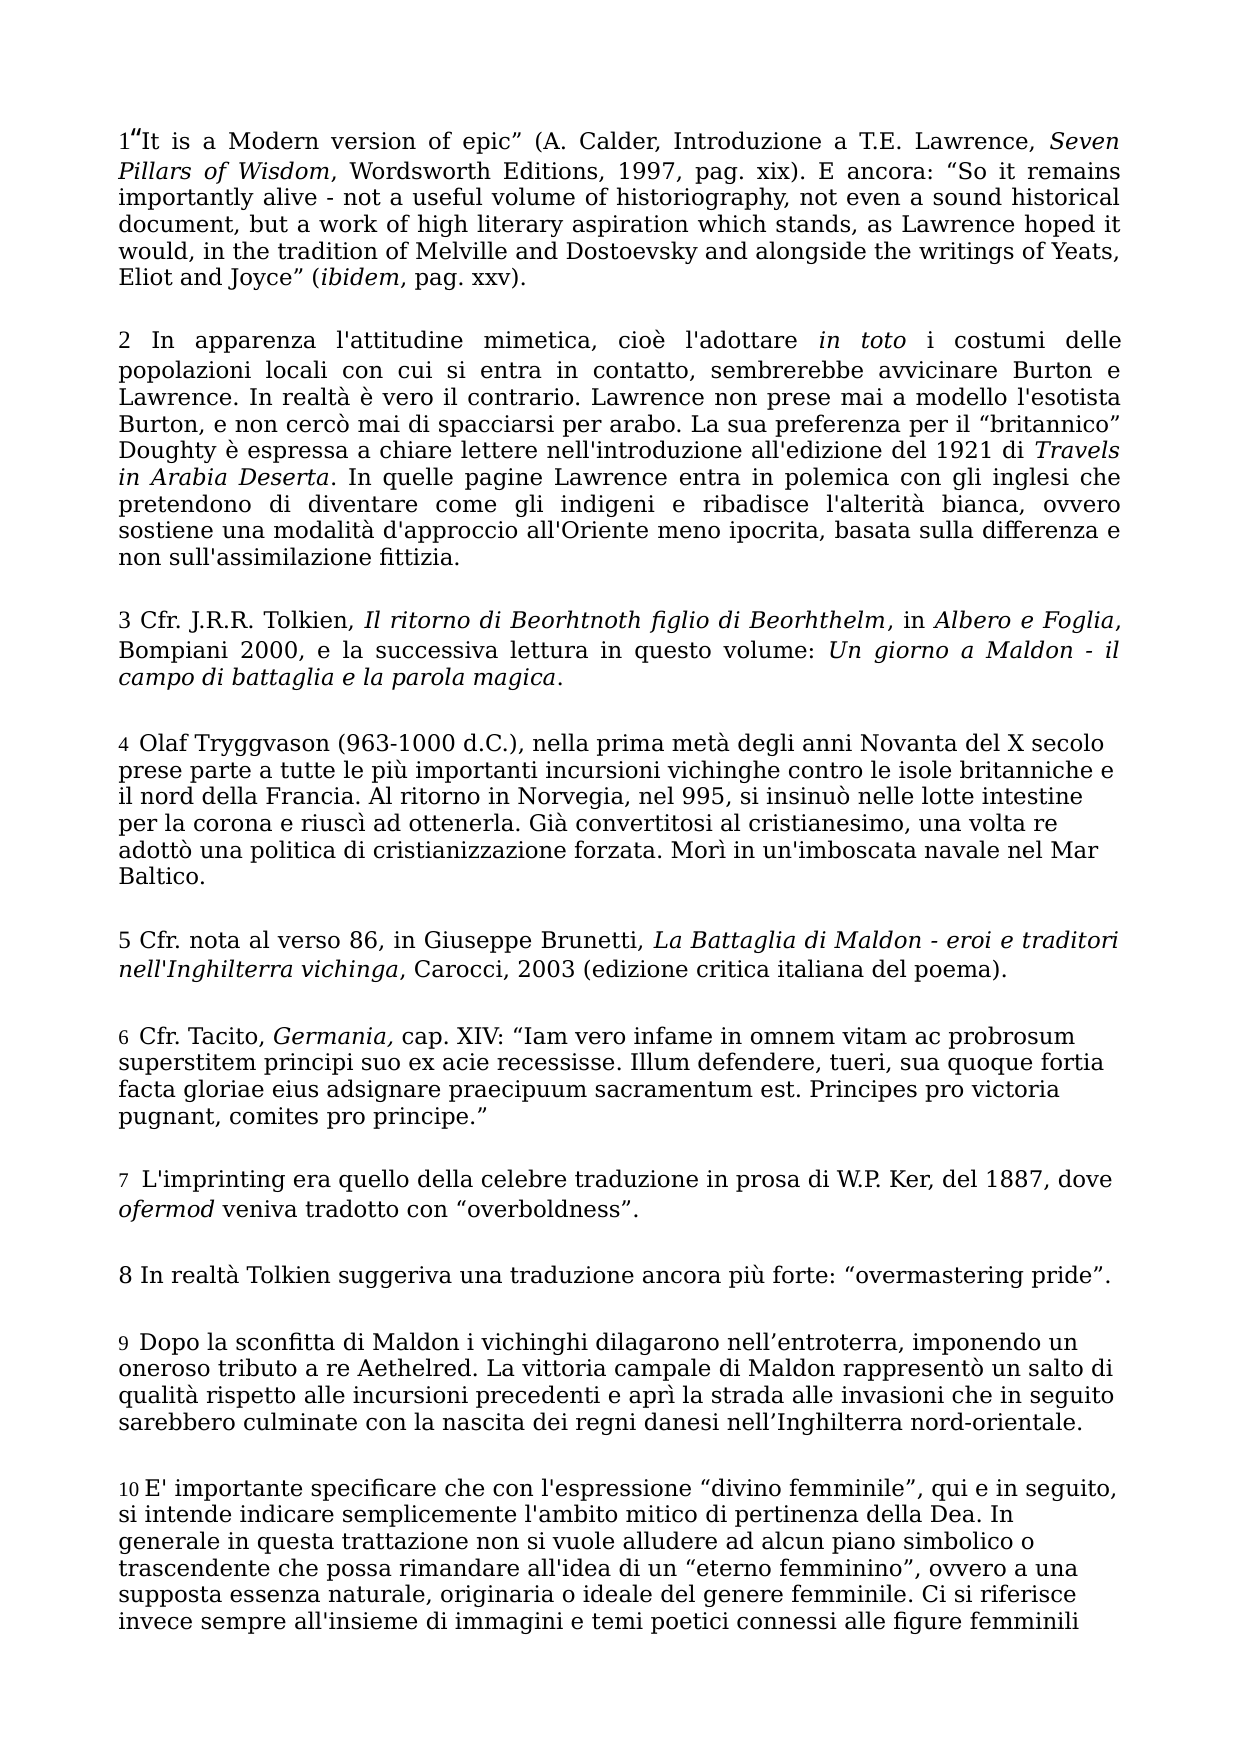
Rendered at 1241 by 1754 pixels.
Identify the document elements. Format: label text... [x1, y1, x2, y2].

text In realtà Tolkien suggeriva una traduzione ancora più forte: “overmastering pride”. [118, 1262, 1122, 1289]
text In apparenza l'attitudine mimetica, cioè l'adottare in toto i costumi delle popolazioni locali con cui si entra in contatto, sembrerebbe avvicinare Burton e Lawrence. In realtà è vero il contrario. Lawrence non prese mai a modello l'esotista Burton, e non cercò mai di spacciarsi per arabo. La sua preferenza per il “britannico” Doughty è espressa a chiare lettere nell'introduzione all'edizione del 1921 di Travels in Arabia Deserta. In quelle pagine Lawrence entra in polemica con gli inglesi che pretendono di diventare come gli indigeni e ribadisce l'alterità bianca, ovvero sostiene una modalità d'approccio all'Oriente meno ipocrita, basata sulla differenza e non sull'assimilazione fittizia. [118, 318, 1122, 571]
text Cfr. nota al verso 86, in Giuseppe Brunetti, La Battaglia di Maldon - eroi e traditori nell'Inghilterra vichinga, Carocci, 2003 (edizione critica italiana del poema). [118, 917, 1122, 983]
text L'imprinting era quello della celebre traduzione in prosa di W.P. Ker, del 1887, dove ofermod veniva tradotto con “overboldness”. [118, 1156, 1122, 1223]
text Dopo la sconfitta di Maldon i vichinghi dilagarono nell’entroterra, imponendo un oneroso tributo a re Aethelred. La vittoria campale di Maldon rappresentò un salto di qualità rispetto alle incursioni precedenti e aprì la strada alle invasioni che in seguito sarebbero culminate con la nascita dei regni danesi nell’Inghilterra nord-orientale. [118, 1329, 1122, 1435]
text E' importante specificare che con l'espressione “divino femminile”, qui e in seguito, si intende indicare semplicemente l'ambito mitico di pertinenza della Dea. In generale in questa trattazione non si vuole alludere ad alcun piano simbolico o trascendente che possa rimandare all'idea di un “eterno femminino”, ovvero a una supposta essenza naturale, originaria o ideale del genere femminile. Ci si riferisce invece sempre all'insieme di immagini e temi poetici connessi alle figure femminili [118, 1475, 1122, 1635]
text Olaf Tryggvason (963-1000 d.C.), nella prima metà degli anni Novanta del X secolo prese parte a tutte le più importanti incursioni vichinghe contro le isole britanniche e il nord della Francia. Al ritorno in Norvegia, nel 995, si insinuò nelle lotte intestine per la corona e riuscì ad ottenerla. Già convertitosi al cristianesimo, una volta re adottò una politica di cristianizzazione forzata. Morì in un'imboscata navale nel Mar Baltico. [118, 730, 1122, 890]
text Cfr. J.R.R. Tolkien, Il ritorno di Beorhtnoth figlio di Beorhthelm, in Albero e Foglia, Bompiani 2000, e la successiva lettura in questo volume: Un giorno a Maldon - il campo di battaglia e la parola magica. [118, 597, 1122, 691]
text “It is a Modern version of epic” (A. Calder, Introduzione a T.E. Lawrence, Seven Pillars of Wisdom, Wordsworth Editions, 1997, pag. xix). E ancora: “So it remains importantly alive - not a useful volume of historiography, not even a sound historical document, but a work of high literary aspiration which stands, as Lawrence hoped it would, in the tradition of Melville and Dostoevsky and alongside the writings of Yeats, Eliot and Joyce” (ibidem, pag. xxv). [118, 118, 1122, 291]
text Cfr. Tacito, Germania, cap. XIV: “Iam vero infame in omnem vitam ac probrosum superstitem principi suo ex acie recessisse. Illum defendere, tueri, sua quoque fortia facta gloriae eius adsignare praecipuum sacramentum est. Principes pro victoria pugnant, comites pro principe.” [118, 1023, 1122, 1129]
